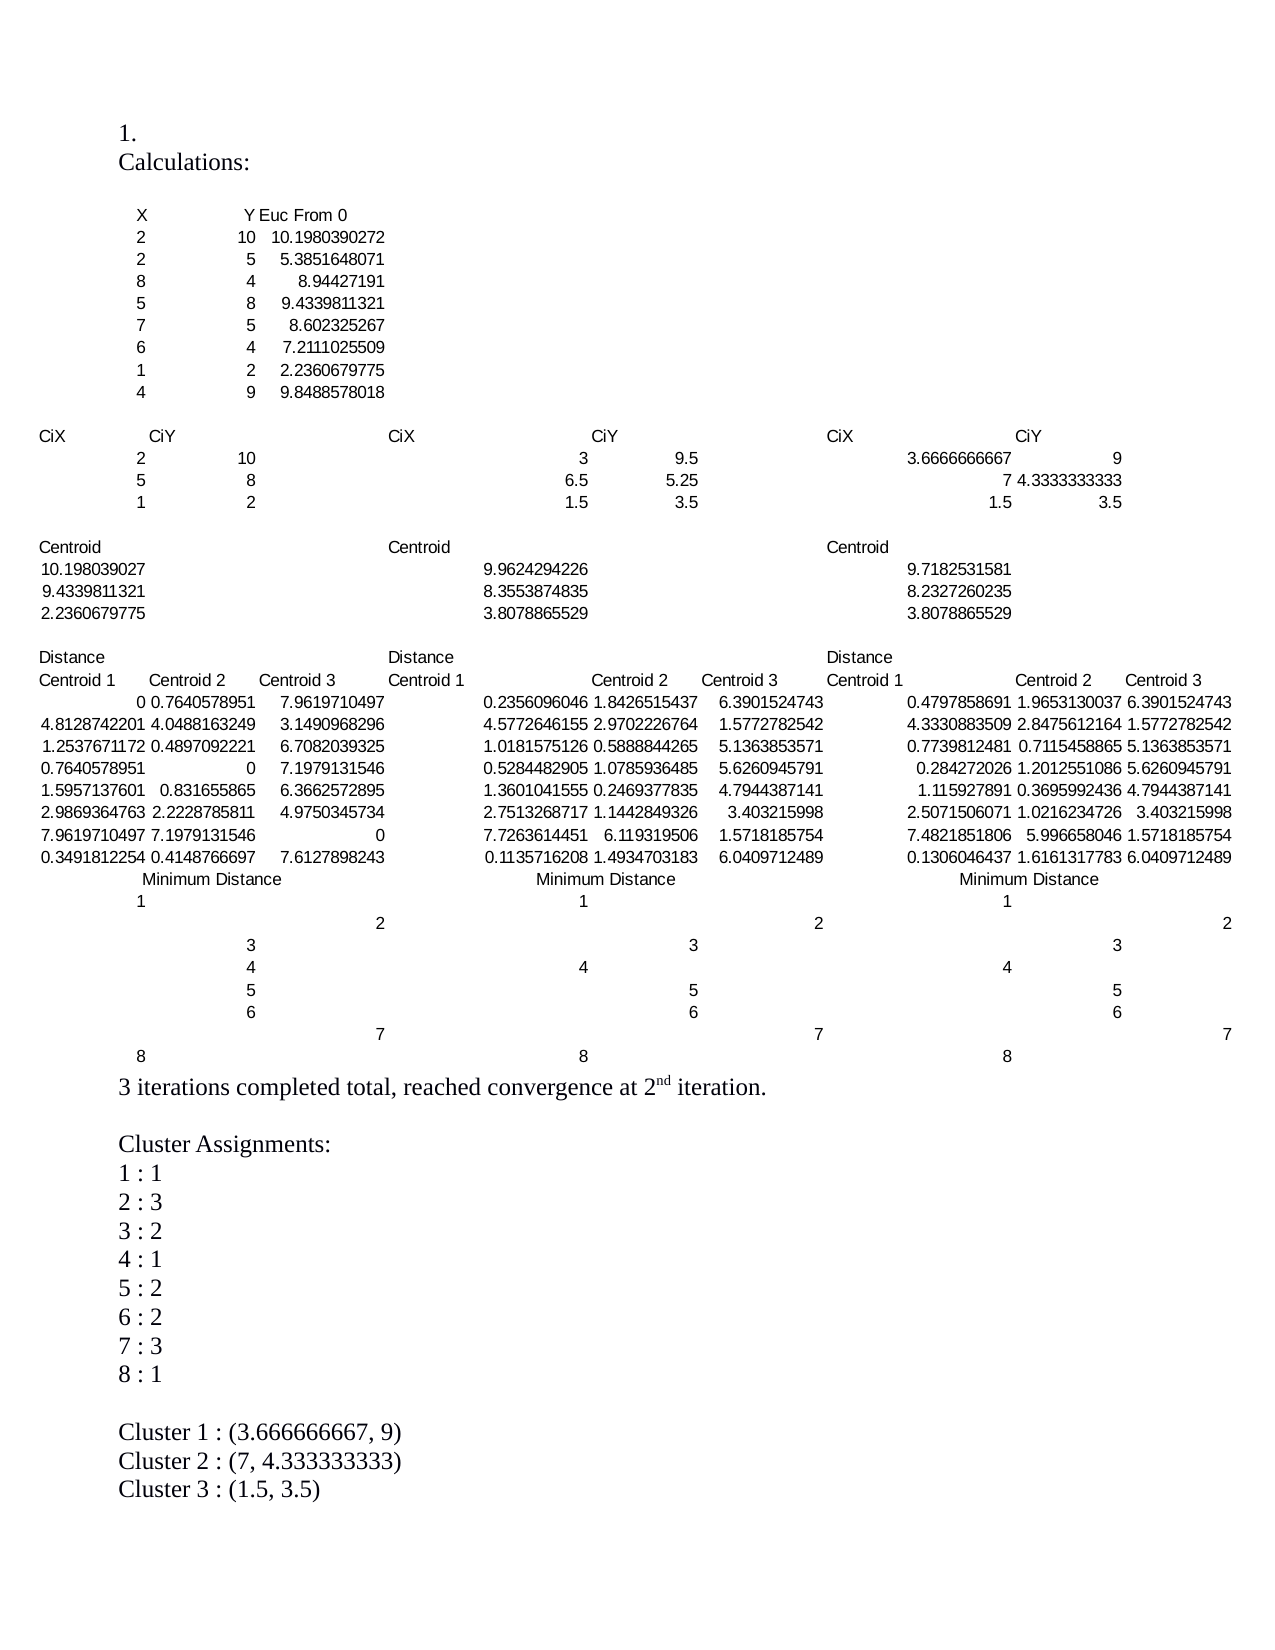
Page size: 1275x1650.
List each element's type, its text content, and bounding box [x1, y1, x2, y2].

text Cluster Assignments: [118, 1129, 1157, 1158]
text Cluster 3 : (1.5, 3.5) [118, 1474, 1157, 1503]
text 2 : 3 [118, 1187, 1157, 1216]
text 7 : 3 [118, 1331, 1157, 1359]
text Cluster 1 : (3.666666667, 9) [118, 1417, 1157, 1446]
text 3 iterations completed total, reached convergence at 2nd iteration. [118, 204, 1157, 1101]
text 3 : 2 [118, 1216, 1157, 1244]
text 4 : 1 [118, 1244, 1157, 1273]
text 5 : 2 [118, 1273, 1157, 1302]
text 1 : 1 [118, 1158, 1157, 1187]
text 1. [118, 118, 1157, 147]
text 6 : 2 [118, 1302, 1157, 1331]
text Calculations: [118, 147, 1157, 176]
text Cluster 2 : (7, 4.333333333) [118, 1446, 1157, 1474]
text 8 : 1 [118, 1359, 1157, 1388]
